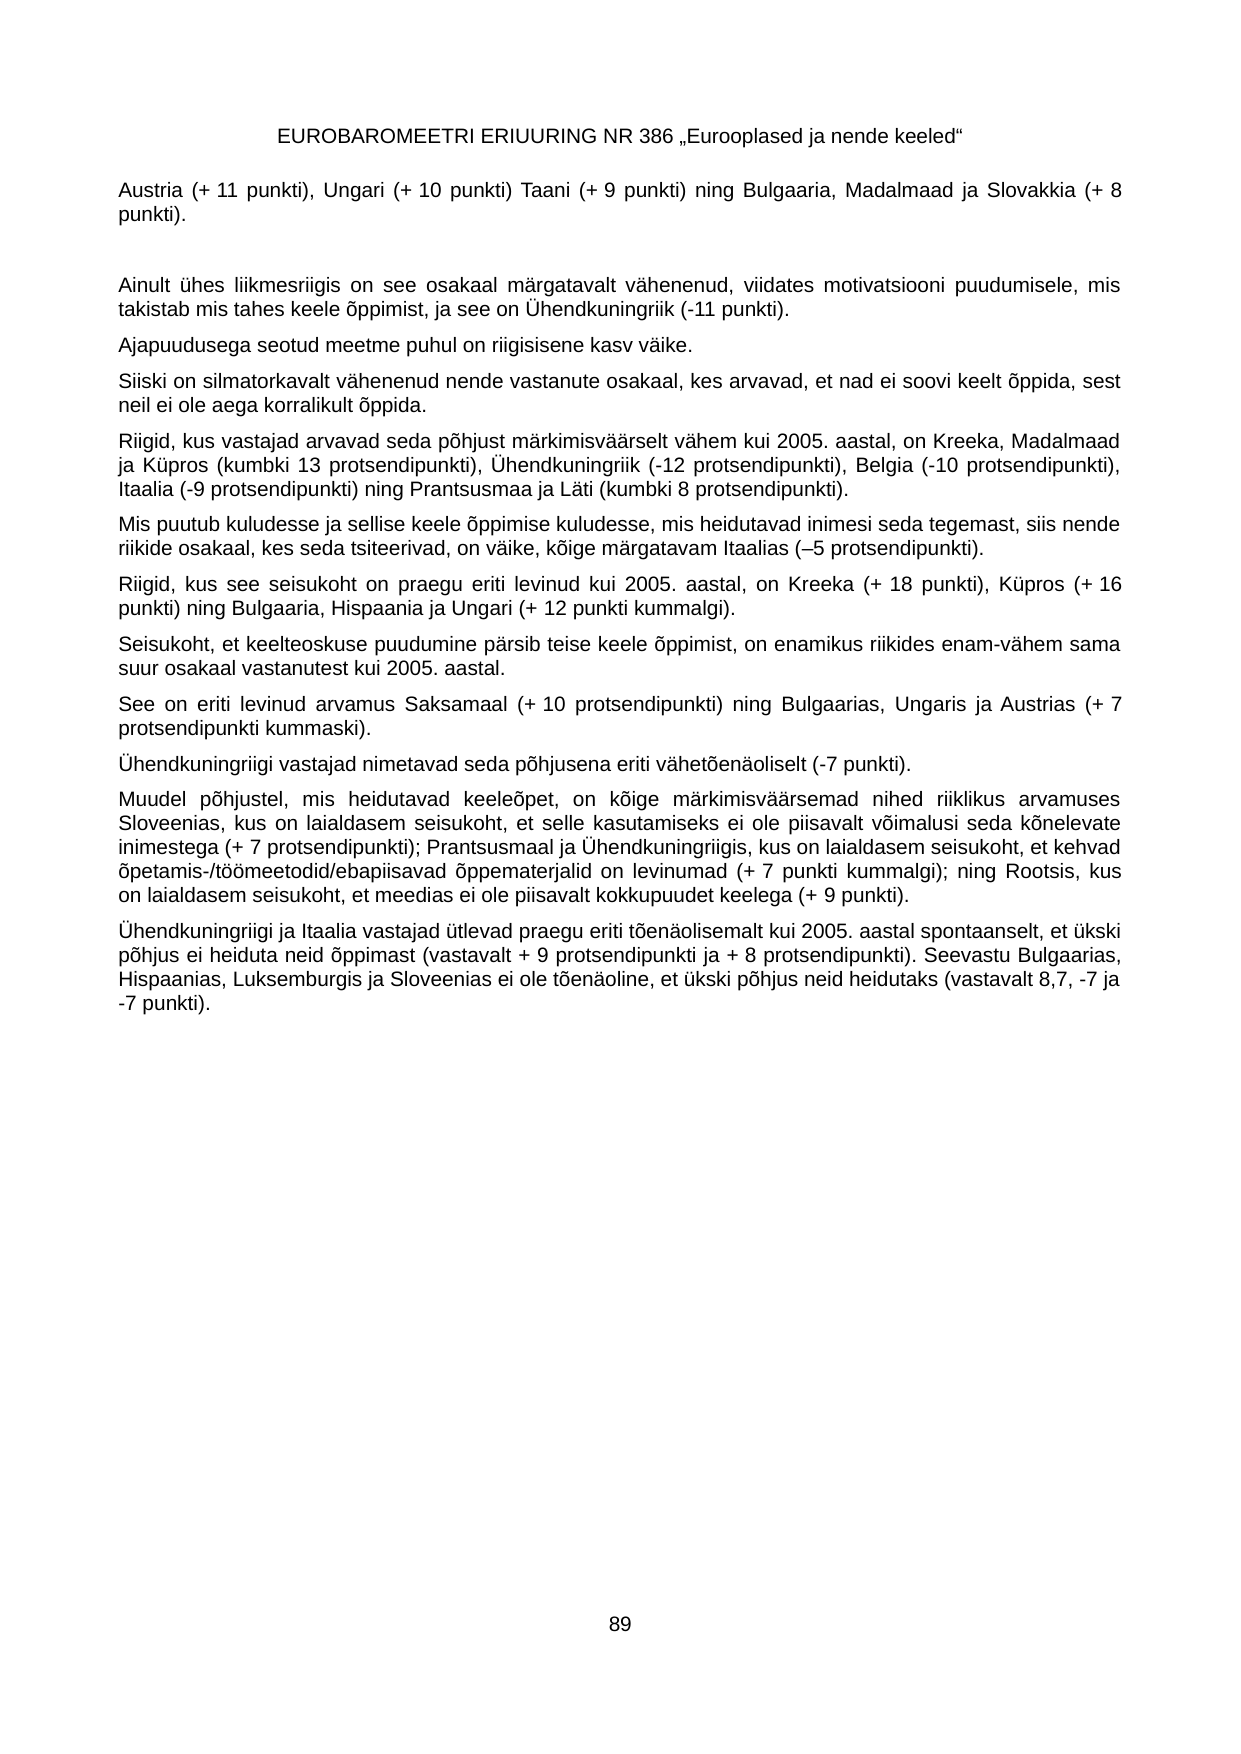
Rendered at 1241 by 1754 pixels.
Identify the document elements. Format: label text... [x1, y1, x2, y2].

text Mis puutub kuludesse ja sellise keele õppimise kuludesse, mis heidutavad inimesi seda tegemast, siis nende riikide osakaal, kes seda tsiteerivad, on väike, kõige märgatavam Itaalias (–5 protsendipunkti). [118, 512, 1122, 560]
text Siiski on silmatorkavalt vähenenud nende vastanute osakaal, kes arvavad, et nad ei soovi keelt õppida, sest neil ei ole aega korralikult õppida. [118, 369, 1122, 417]
text Ühendkuningriigi vastajad nimetavad seda põhjusena eriti vähetõenäoliselt (-7 punkti). [118, 751, 1122, 775]
text Muudel põhjustel, mis heidutavad keeleõpet, on kõige märkimisväärsemad nihed riiklikus arvamuses Sloveenias, kus on laialdasem seisukoht, et selle kasutamiseks ei ole piisavalt võimalusi seda kõnelevate inimestega (+ 7 protsendipunkti); Prantsusmaal ja Ühendkuningriigis, kus on laialdasem seisukoht, et kehvad õpetamis-/töömeetodid/ebapiisavad õppematerjalid on levinumad (+ 7 punkti kummalgi); ning Rootsis, kus on laialdasem seisukoht, et meedias ei ole piisavalt kokkupuudet keelega (+ 9 punkti). [118, 787, 1122, 907]
text Seisukoht, et keelteoskuse puudumine pärsib teise keele õppimist, on enamikus riikides enam-vähem sama suur osakaal vastanutest kui 2005. aastal. [118, 632, 1122, 680]
text Austria (+ 11 punkti), Ungari (+ 10 punkti) Taani (+ 9 punkti) ning Bulgaaria, Madalmaad ja Slovakkia (+ 8 punkti). [118, 177, 1122, 225]
text Ühendkuningriigi ja Itaalia vastajad ütlevad praegu eriti tõenäolisemalt kui 2005. aastal spontaanselt, et ükski põhjus ei heiduta neid õppimast (vastavalt + 9 protsendipunkti ja + 8 protsendipunkti). Seevastu Bulgaarias, Hispaanias, Luksemburgis ja Sloveenias ei ole tõenäoline, et ükski põhjus neid heidutaks (vastavalt 8,7, -7 ja -7 punkti). [118, 919, 1122, 1015]
text Riigid, kus see seisukoht on praegu eriti levinud kui 2005. aastal, on Kreeka (+ 18 punkti), Küpros (+ 16 punkti) ning Bulgaaria, Hispaania ja Ungari (+ 12 punkti kummalgi). [118, 572, 1122, 620]
text Riigid, kus vastajad arvavad seda põhjust märkimisväärselt vähem kui 2005. aastal, on Kreeka, Madalmaad ja Küpros (kumbki 13 protsendipunkti), Ühendkuningriik (-12 protsendipunkti), Belgia (-10 protsendipunkti), Itaalia (-9 protsendipunkti) ning Prantsusmaa ja Läti (kumbki 8 protsendipunkti). [118, 428, 1122, 500]
text Ainult ühes liikmesriigis on see osakaal märgatavalt vähenenud, viidates motivatsiooni puudumisele, mis takistab mis tahes keele õppimist, ja see on Ühendkuningriik (-11 punkti). [118, 273, 1122, 321]
text See on eriti levinud arvamus Saksamaal (+ 10 protsendipunkti) ning Bulgaarias, Ungaris ja Austrias (+ 7 protsendipunkti kummaski). [118, 692, 1122, 739]
text Ajapuudusega seotud meetme puhul on riigisisene kasv väike. [118, 333, 1122, 357]
